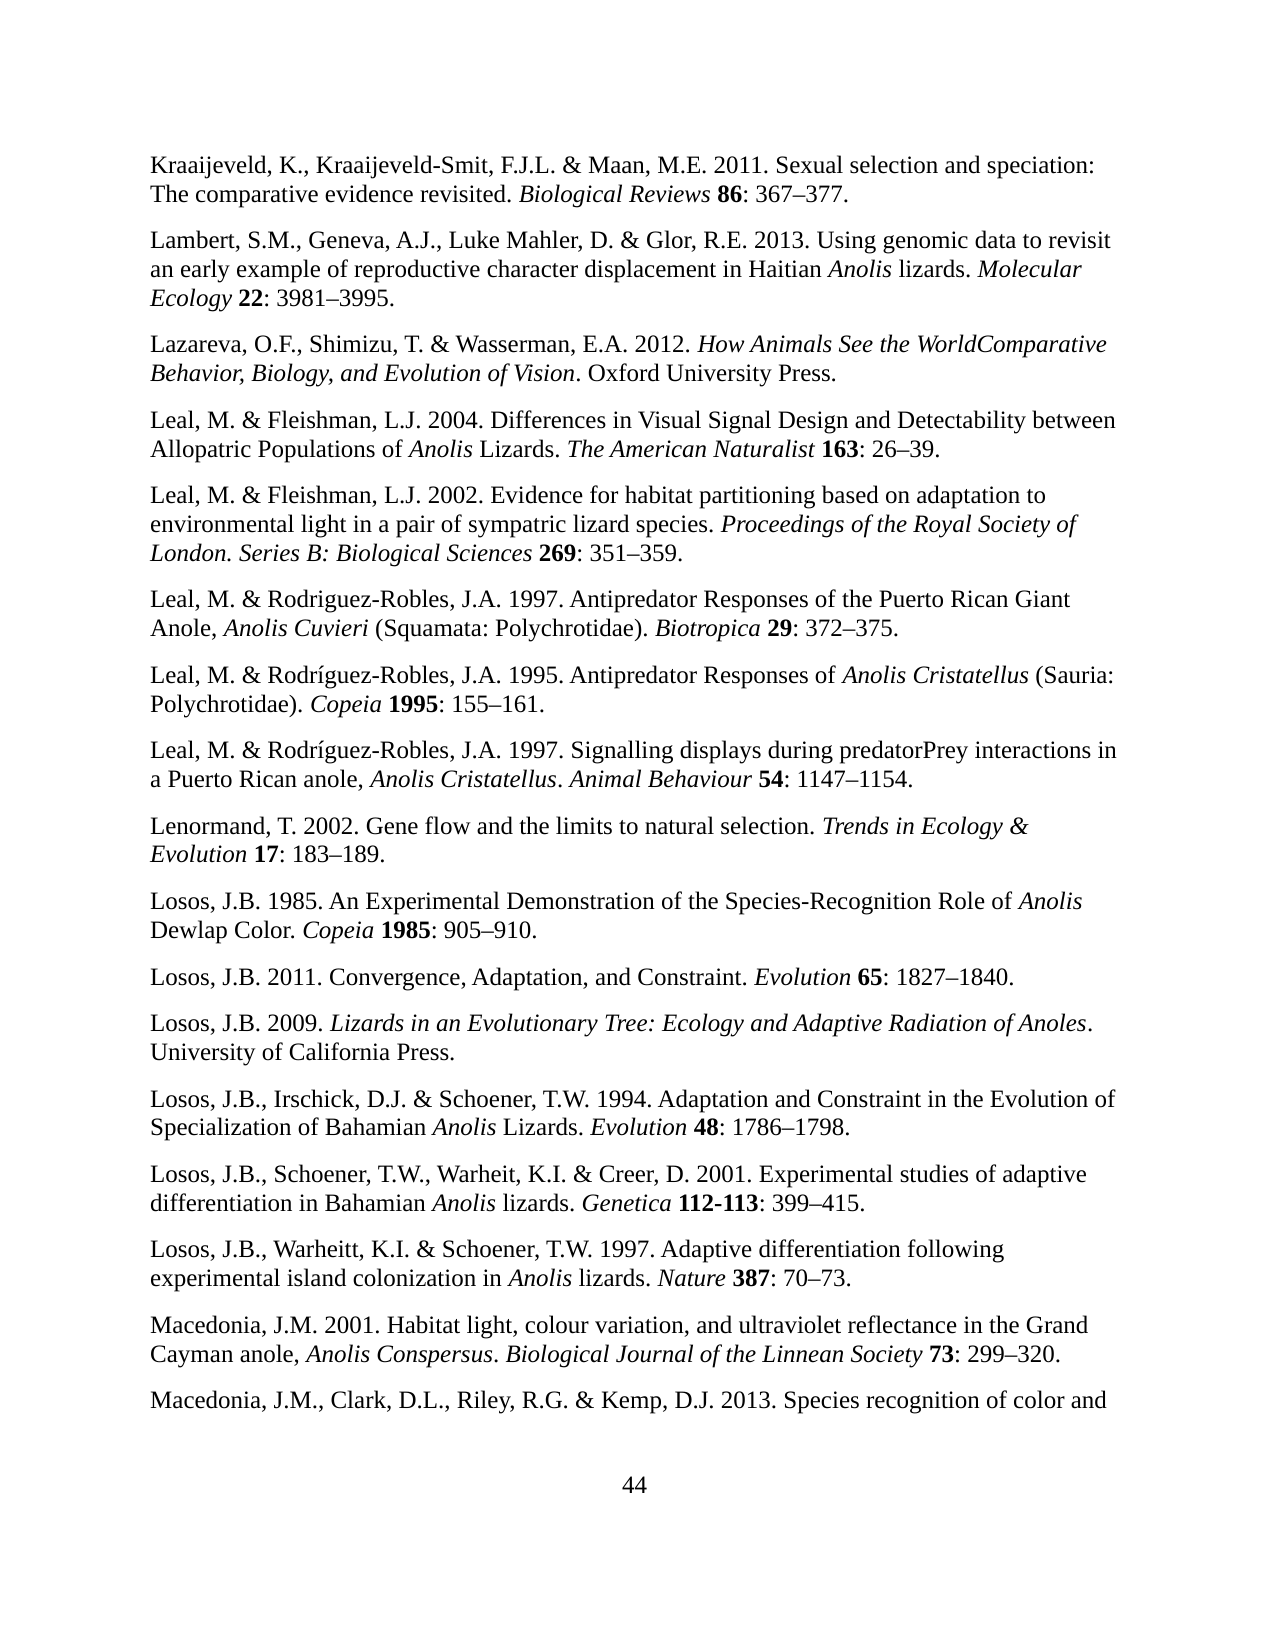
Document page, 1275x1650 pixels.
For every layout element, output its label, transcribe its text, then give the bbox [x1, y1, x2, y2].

text Macedonia, J.M., Clark, D.L., Riley, R.G. & Kemp, D.J. 2013. Species recognition of color and [150, 1385, 1125, 1414]
text Leal, M. & Rodríguez-Robles, J.A. 1995. Antipredator Responses of Anolis Cristatellus (Sauria: Polychrotidae). Copeia 1995: 155–161. [150, 660, 1125, 717]
text Lazareva, O.F., Shimizu, T. & Wasserman, E.A. 2012. How Animals See the WorldComparative Behavior, Biology, and Evolution of Vision. Oxford University Press. [150, 329, 1125, 387]
text Losos, J.B., Warheitt, K.I. & Schoener, T.W. 1997. Adaptive differentiation following experimental island colonization in Anolis lizards. Nature 387: 70–73. [150, 1234, 1125, 1292]
text Losos, J.B. 1985. An Experimental Demonstration of the Species-Recognition Role of Anolis Dewlap Color. Copeia 1985: 905–910. [150, 886, 1125, 944]
text Losos, J.B., Irschick, D.J. & Schoener, T.W. 1994. Adaptation and Constraint in the Evolution of Specialization of Bahamian Anolis Lizards. Evolution 48: 1786–1798. [150, 1084, 1125, 1141]
text Leal, M. & Rodriguez-Robles, J.A. 1997. Antipredator Responses of the Puerto Rican Giant Anole, Anolis Cuvieri (Squamata: Polychrotidae). Biotropica 29: 372–375. [150, 584, 1125, 642]
text Losos, J.B. 2011. Convergence, Adaptation, and Constraint. Evolution 65: 1827–1840. [150, 962, 1125, 990]
text Leal, M. & Fleishman, L.J. 2004. Differences in Visual Signal Design and Detectability between Allopatric Populations of Anolis Lizards. The American Naturalist 163: 26–39. [150, 405, 1125, 462]
text Lenormand, T. 2002. Gene flow and the limits to natural selection. Trends in Ecology & Evolution 17: 183–189. [150, 811, 1125, 868]
text Losos, J.B. 2009. Lizards in an Evolutionary Tree: Ecology and Adaptive Radiation of Anoles. University of California Press. [150, 1008, 1125, 1066]
text Losos, J.B., Schoener, T.W., Warheit, K.I. & Creer, D. 2001. Experimental studies of adaptive differentiation in Bahamian Anolis lizards. Genetica 112-113: 399–415. [150, 1159, 1125, 1217]
text Lambert, S.M., Geneva, A.J., Luke Mahler, D. & Glor, R.E. 2013. Using genomic data to revisit an early example of reproductive character displacement in Haitian Anolis lizards. Molecular Ecology 22: 3981–3995. [150, 225, 1125, 312]
text Macedonia, J.M. 2001. Habitat light, colour variation, and ultraviolet reflectance in the Grand Cayman anole, Anolis Conspersus. Biological Journal of the Linnean Society 73: 299–320. [150, 1310, 1125, 1367]
text Leal, M. & Rodríguez-Robles, J.A. 1997. Signalling displays during predatorPrey interactions in a Puerto Rican anole, Anolis Cristatellus. Animal Behaviour 54: 1147–1154. [150, 735, 1125, 793]
text Leal, M. & Fleishman, L.J. 2002. Evidence for habitat partitioning based on adaptation to environmental light in a pair of sympatric lizard species. Proceedings of the Royal Society of London. Series B: Biological Sciences 269: 351–359. [150, 480, 1125, 567]
text Kraaijeveld, K., Kraaijeveld-Smit, F.J.L. & Maan, M.E. 2011. Sexual selection and speciation: The comparative evidence revisited. Biological Reviews 86: 367–377. [150, 150, 1125, 207]
